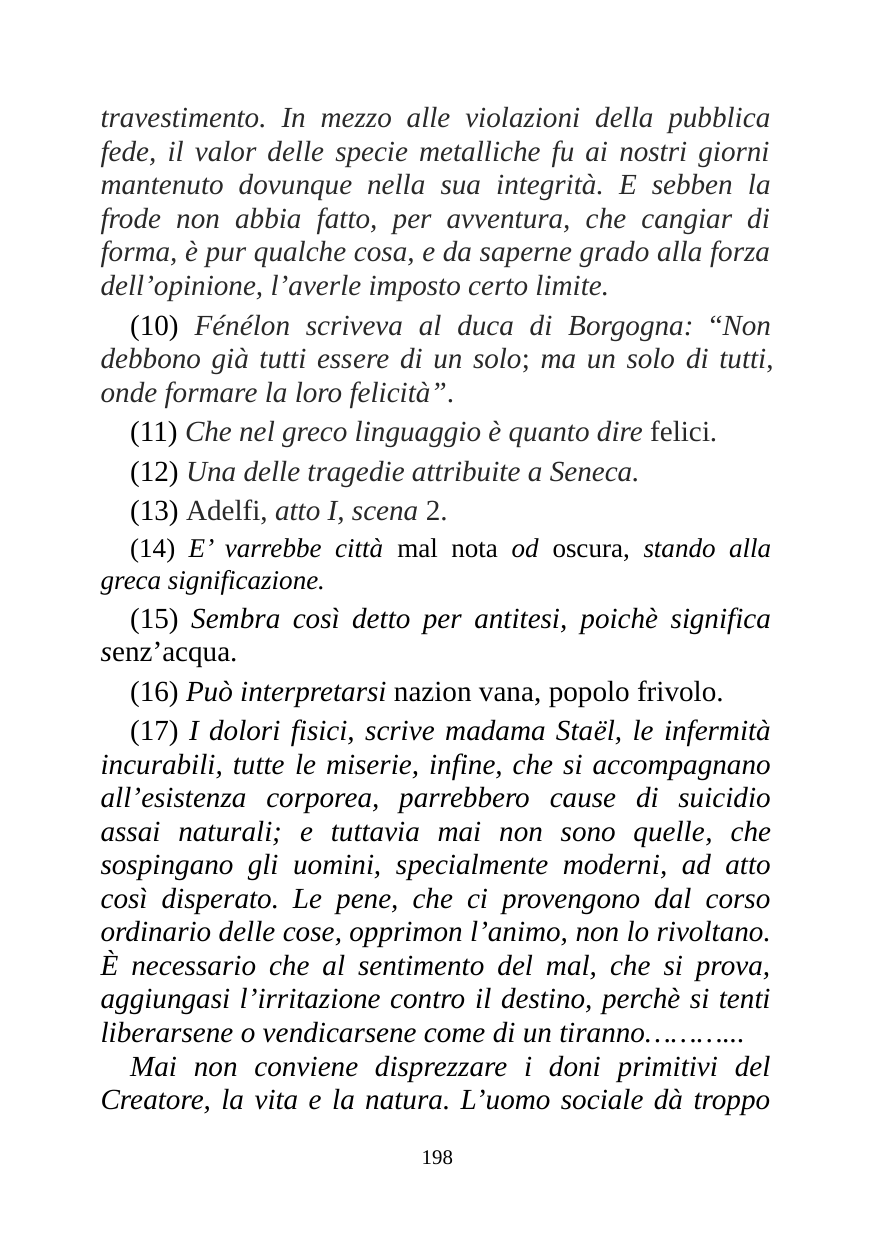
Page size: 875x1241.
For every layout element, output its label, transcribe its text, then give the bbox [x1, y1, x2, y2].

text I dolori fisici, scrive madama Staël, le infermità incurabili, tutte le miserie, infine, che si accompagnano all’esistenza corporea, parrebbero cause di suicidio assai naturali; e tuttavia mai non sono quelle, che sospingano gli uomini, specialmente moderni, ad atto così disperato. Le pene, che ci provengono dal corso ordinario delle cose, opprimon l’animo, non lo rivoltano. È necessario che al sentimento del mal, che si prova, aggiungasi l’irritazione contro il destino, perchè si tenti liberarsene o vendicarsene come di un tiranno………... [100, 713, 774, 1049]
text Che nel greco linguaggio è quanto dire felici. [100, 414, 774, 448]
text Mai non conviene disprezzare i doni primitivi del Creatore, la vita e la natura. L’uomo sociale dà troppo [100, 1049, 774, 1116]
text Può interpretarsi nazion vana, popolo frivolo. [100, 674, 774, 707]
text Adelfi, atto I, scena 2. [100, 493, 774, 527]
text travestimento. In mezzo alle violazioni della pubblica fede, il valor delle specie metalliche fu ai nostri giorni mantenuto dovunque nella sua integrità. E sebben la frode non abbia fatto, per avventura, che cangiar di forma, è pur qualche cosa, e da saperne grado alla forza dell’opinione, l’averle imposto certo limite. [100, 100, 774, 302]
text Sembra così detto per antitesi, poichè significa senz’acqua. [100, 601, 774, 668]
text Una delle tragedie attribuite a Seneca. [100, 454, 774, 487]
text Fénélon scriveva al duca di Borgogna: “Non debbono già tutti essere di un solo; ma un solo di tutti, onde formare la loro felicità”. [100, 308, 774, 408]
text E’ varrebbe città mal nota od oscura, stando alla greca significazione. [100, 533, 774, 595]
